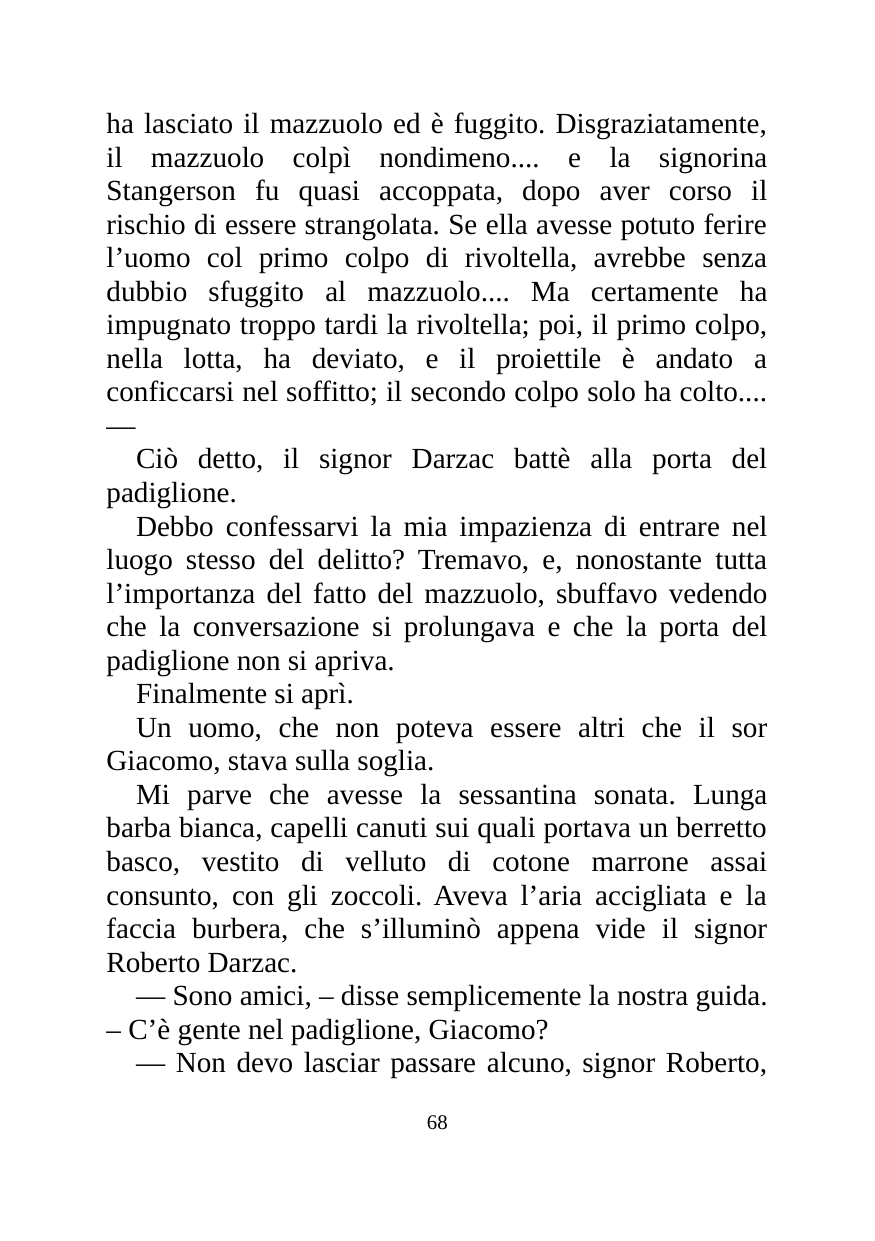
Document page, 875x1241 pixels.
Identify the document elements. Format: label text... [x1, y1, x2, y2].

text — Sono amici, – disse semplicemente la nostra guida. – C’è gente nel padiglione, Giacomo? [106, 978, 768, 1045]
text Ciò detto, il signor Darzac battè alla porta del padiglione. [106, 442, 768, 509]
text Un uomo, che non poteva essere altri che il sor Giacomo, stava sulla soglia. [106, 710, 768, 777]
text — Non devo lasciar passare alcuno, signor Roberto, [106, 1045, 768, 1079]
text Finalmente si aprì. [106, 676, 768, 710]
text Mi parve che avesse la sessantina sonata. Lunga barba bianca, capelli canuti sui quali portava un berretto basco, vestito di velluto di cotone marrone assai consunto, con gli zoccoli. Aveva l’aria accigliata e la faccia burbera, che s’illuminò appena vide il signor Roberto Darzac. [106, 777, 768, 978]
text ha lasciato il mazzuolo ed è fuggito. Disgraziatamente, il mazzuolo colpì nondimeno.... e la signorina Stangerson fu quasi accoppata, dopo aver corso il rischio di essere strangolata. Se ella avesse potuto ferire l’uomo col primo colpo di rivoltella, avrebbe senza dubbio sfuggito al mazzuolo.... Ma certamente ha impugnato troppo tardi la rivoltella; poi, il primo colpo, nella lotta, ha deviato, e il proiettile è andato a conficcarsi nel soffitto; il secondo colpo solo ha colto.... — [106, 106, 768, 442]
text Debbo confessarvi la mia impazienza di entrare nel luogo stesso del delitto? Tremavo, e, nonostante tutta l’importanza del fatto del mazzuolo, sbuffavo vedendo che la conversazione si prolungava e che la porta del padiglione non si apriva. [106, 509, 768, 676]
